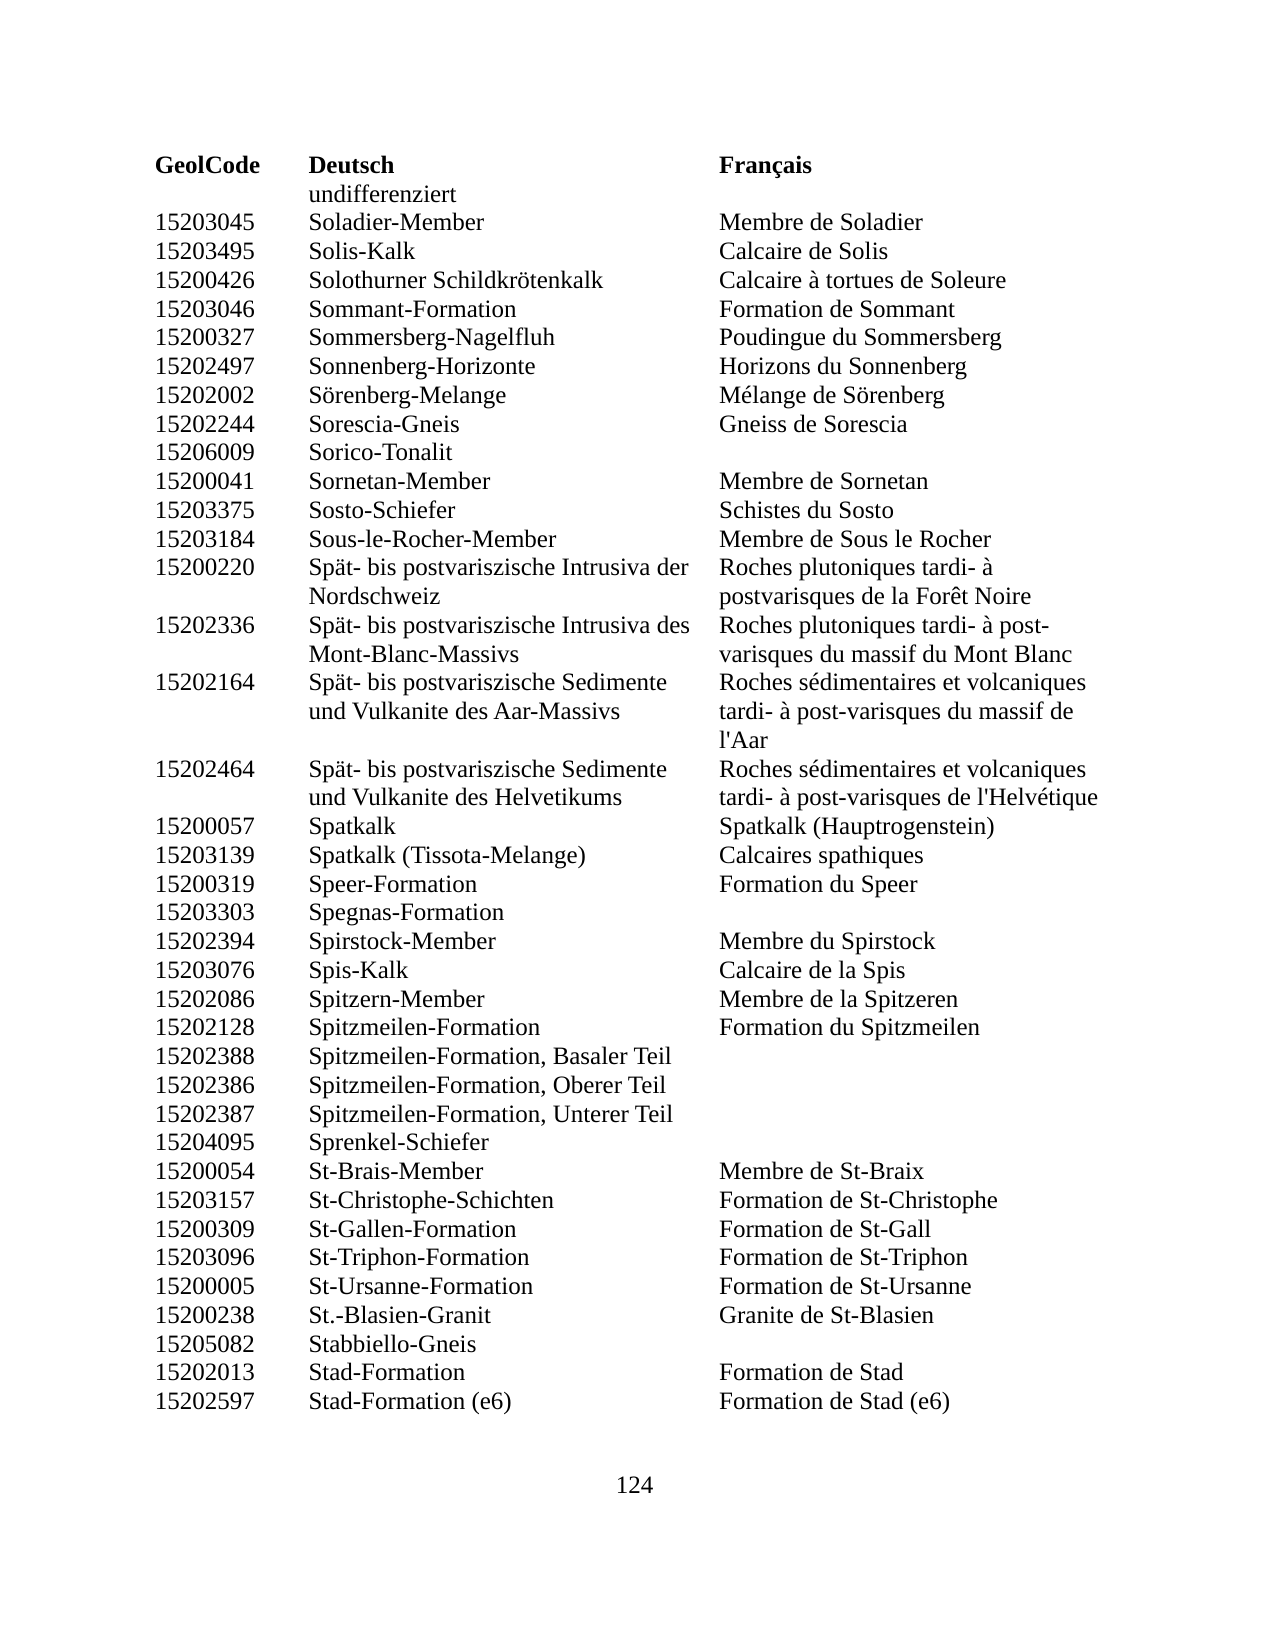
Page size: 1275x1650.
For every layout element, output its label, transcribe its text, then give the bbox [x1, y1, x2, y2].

table_cell Roches plutoniques tardi- à postvarisques de la Forêt Noire [714, 553, 1125, 610]
table_cell 15204095 [150, 1128, 304, 1156]
table_cell Spatkalk (Tissota-Melange) [304, 840, 714, 869]
table_cell Poudingue du Sommersberg [714, 323, 1125, 351]
table_cell Granite de St-Blasien [714, 1300, 1125, 1329]
table_cell Formation de Stad (e6) [714, 1386, 1125, 1415]
table_cell 15202394 [150, 926, 304, 955]
table_cell 15200238 [150, 1300, 304, 1329]
table_cell 15203045 [150, 208, 304, 236]
table_cell Soladier-Member [304, 208, 714, 236]
table_cell Formation de St-Triphon [714, 1243, 1125, 1271]
table_cell [150, 179, 304, 207]
table_cell [714, 1099, 1125, 1127]
table_cell Solothurner Schildkrötenkalk [304, 265, 714, 294]
table_cell Stabbiello-Gneis [304, 1329, 714, 1357]
table_cell St-Christophe-Schichten [304, 1185, 714, 1214]
table_cell 15206009 [150, 438, 304, 466]
table_cell Roches sédimentaires et volcaniques tardi- à post-varisques du massif de l'Aar [714, 668, 1125, 754]
table_cell 15200041 [150, 466, 304, 495]
table_cell Membre de la Spitzeren [714, 984, 1125, 1012]
table_header Deutsch [304, 150, 714, 179]
table_cell Spät- bis postvariszische Intrusiva der Nordschweiz [304, 553, 714, 610]
table_cell 15203096 [150, 1243, 304, 1271]
table_cell St-Gallen-Formation [304, 1214, 714, 1242]
table_cell 15202244 [150, 409, 304, 437]
table_cell undifferenziert [304, 179, 714, 207]
table_cell 15202497 [150, 351, 304, 380]
table_cell Speer-Formation [304, 869, 714, 897]
table_cell 15203375 [150, 495, 304, 524]
table_cell 15202387 [150, 1099, 304, 1127]
table_cell Formation du Speer [714, 869, 1125, 897]
table_cell Formation de Sommant [714, 294, 1125, 322]
table_cell Calcaires spathiques [714, 840, 1125, 869]
table_cell 15200426 [150, 265, 304, 294]
table_cell Spitzmeilen-Formation, Basaler Teil [304, 1041, 714, 1070]
table_cell Schistes du Sosto [714, 495, 1125, 524]
table_cell 15202386 [150, 1070, 304, 1099]
table_cell Membre de Soladier [714, 208, 1125, 236]
table_cell Membre de Sornetan [714, 466, 1125, 495]
table_cell Calcaire de la Spis [714, 955, 1125, 984]
table_cell Spitzmeilen-Formation, Unterer Teil [304, 1099, 714, 1127]
table_cell Formation du Spitzmeilen [714, 1013, 1125, 1041]
table_cell Formation de St-Christophe [714, 1185, 1125, 1214]
table_cell Sommersberg-Nagelfluh [304, 323, 714, 351]
table_cell 15205082 [150, 1329, 304, 1357]
table_header GeolCode [150, 150, 304, 179]
table_cell St-Brais-Member [304, 1156, 714, 1185]
table_cell 15200054 [150, 1156, 304, 1185]
table_cell Spatkalk [304, 811, 714, 840]
table_cell Spis-Kalk [304, 955, 714, 984]
table_cell Mélange de Sörenberg [714, 380, 1125, 409]
table_cell 15200309 [150, 1214, 304, 1242]
table_cell Gneiss de Sorescia [714, 409, 1125, 437]
table_cell Sonnenberg-Horizonte [304, 351, 714, 380]
table_cell Spät- bis postvariszische Sedimente und Vulkanite des Helvetikums [304, 754, 714, 811]
table_cell 15203184 [150, 524, 304, 552]
table_cell 15200319 [150, 869, 304, 897]
table_cell 15200005 [150, 1271, 304, 1300]
table_cell Stad-Formation (e6) [304, 1386, 714, 1415]
table_cell 15202336 [150, 610, 304, 667]
table_cell 15202388 [150, 1041, 304, 1070]
table_cell St.-Blasien-Granit [304, 1300, 714, 1329]
table_cell Spitzern-Member [304, 984, 714, 1012]
table_cell Membre de St-Braix [714, 1156, 1125, 1185]
table_cell Formation de St-Ursanne [714, 1271, 1125, 1300]
table_cell [714, 438, 1125, 466]
table_cell 15203303 [150, 898, 304, 926]
table_cell Horizons du Sonnenberg [714, 351, 1125, 380]
table_cell Roches plutoniques tardi- à post-varisques du massif du Mont Blanc [714, 610, 1125, 667]
table_cell 15203157 [150, 1185, 304, 1214]
table_cell Calcaire de Solis [714, 236, 1125, 265]
table_cell Formation de St-Gall [714, 1214, 1125, 1242]
table_cell Sprenkel-Schiefer [304, 1128, 714, 1156]
table_cell [714, 898, 1125, 926]
table_cell 15200220 [150, 553, 304, 610]
table_cell Spitzmeilen-Formation, Oberer Teil [304, 1070, 714, 1099]
table_cell 15203046 [150, 294, 304, 322]
table_cell 15203495 [150, 236, 304, 265]
table_cell Spitzmeilen-Formation [304, 1013, 714, 1041]
table_cell [714, 1041, 1125, 1070]
table_cell Stad-Formation [304, 1358, 714, 1386]
table_cell Spegnas-Formation [304, 898, 714, 926]
table_cell 15200327 [150, 323, 304, 351]
table_cell 15202002 [150, 380, 304, 409]
table_cell Sous-le-Rocher-Member [304, 524, 714, 552]
table_cell 15202128 [150, 1013, 304, 1041]
table_cell Spät- bis postvariszische Sedimente und Vulkanite des Aar-Massivs [304, 668, 714, 754]
table_cell Sornetan-Member [304, 466, 714, 495]
table_cell St-Triphon-Formation [304, 1243, 714, 1271]
table_cell 15202013 [150, 1358, 304, 1386]
table_cell Solis-Kalk [304, 236, 714, 265]
table_cell Roches sédimentaires et volcaniques tardi- à post-varisques de l'Helvétique [714, 754, 1125, 811]
table_cell Sorescia-Gneis [304, 409, 714, 437]
table_cell St-Ursanne-Formation [304, 1271, 714, 1300]
table_cell 15202597 [150, 1386, 304, 1415]
table_cell [714, 179, 1125, 207]
table_cell Membre du Spirstock [714, 926, 1125, 955]
table_cell 15202464 [150, 754, 304, 811]
table_cell 15202086 [150, 984, 304, 1012]
table_cell Membre de Sous le Rocher [714, 524, 1125, 552]
table_cell Sommant-Formation [304, 294, 714, 322]
table_header Français [714, 150, 1125, 179]
table_cell Spatkalk (Hauptrogenstein) [714, 811, 1125, 840]
table_cell 15202164 [150, 668, 304, 754]
table_cell Sörenberg-Melange [304, 380, 714, 409]
table_cell Calcaire à tortues de Soleure [714, 265, 1125, 294]
table_cell 15203076 [150, 955, 304, 984]
table_cell Spirstock-Member [304, 926, 714, 955]
table_cell [714, 1070, 1125, 1099]
table_cell Formation de Stad [714, 1358, 1125, 1386]
table_cell [714, 1329, 1125, 1357]
table_cell Sorico-Tonalit [304, 438, 714, 466]
table_cell [714, 1128, 1125, 1156]
table_cell Sosto-Schiefer [304, 495, 714, 524]
table_cell 15200057 [150, 811, 304, 840]
table_cell 15203139 [150, 840, 304, 869]
table_cell Spät- bis postvariszische Intrusiva des Mont-Blanc-Massivs [304, 610, 714, 667]
